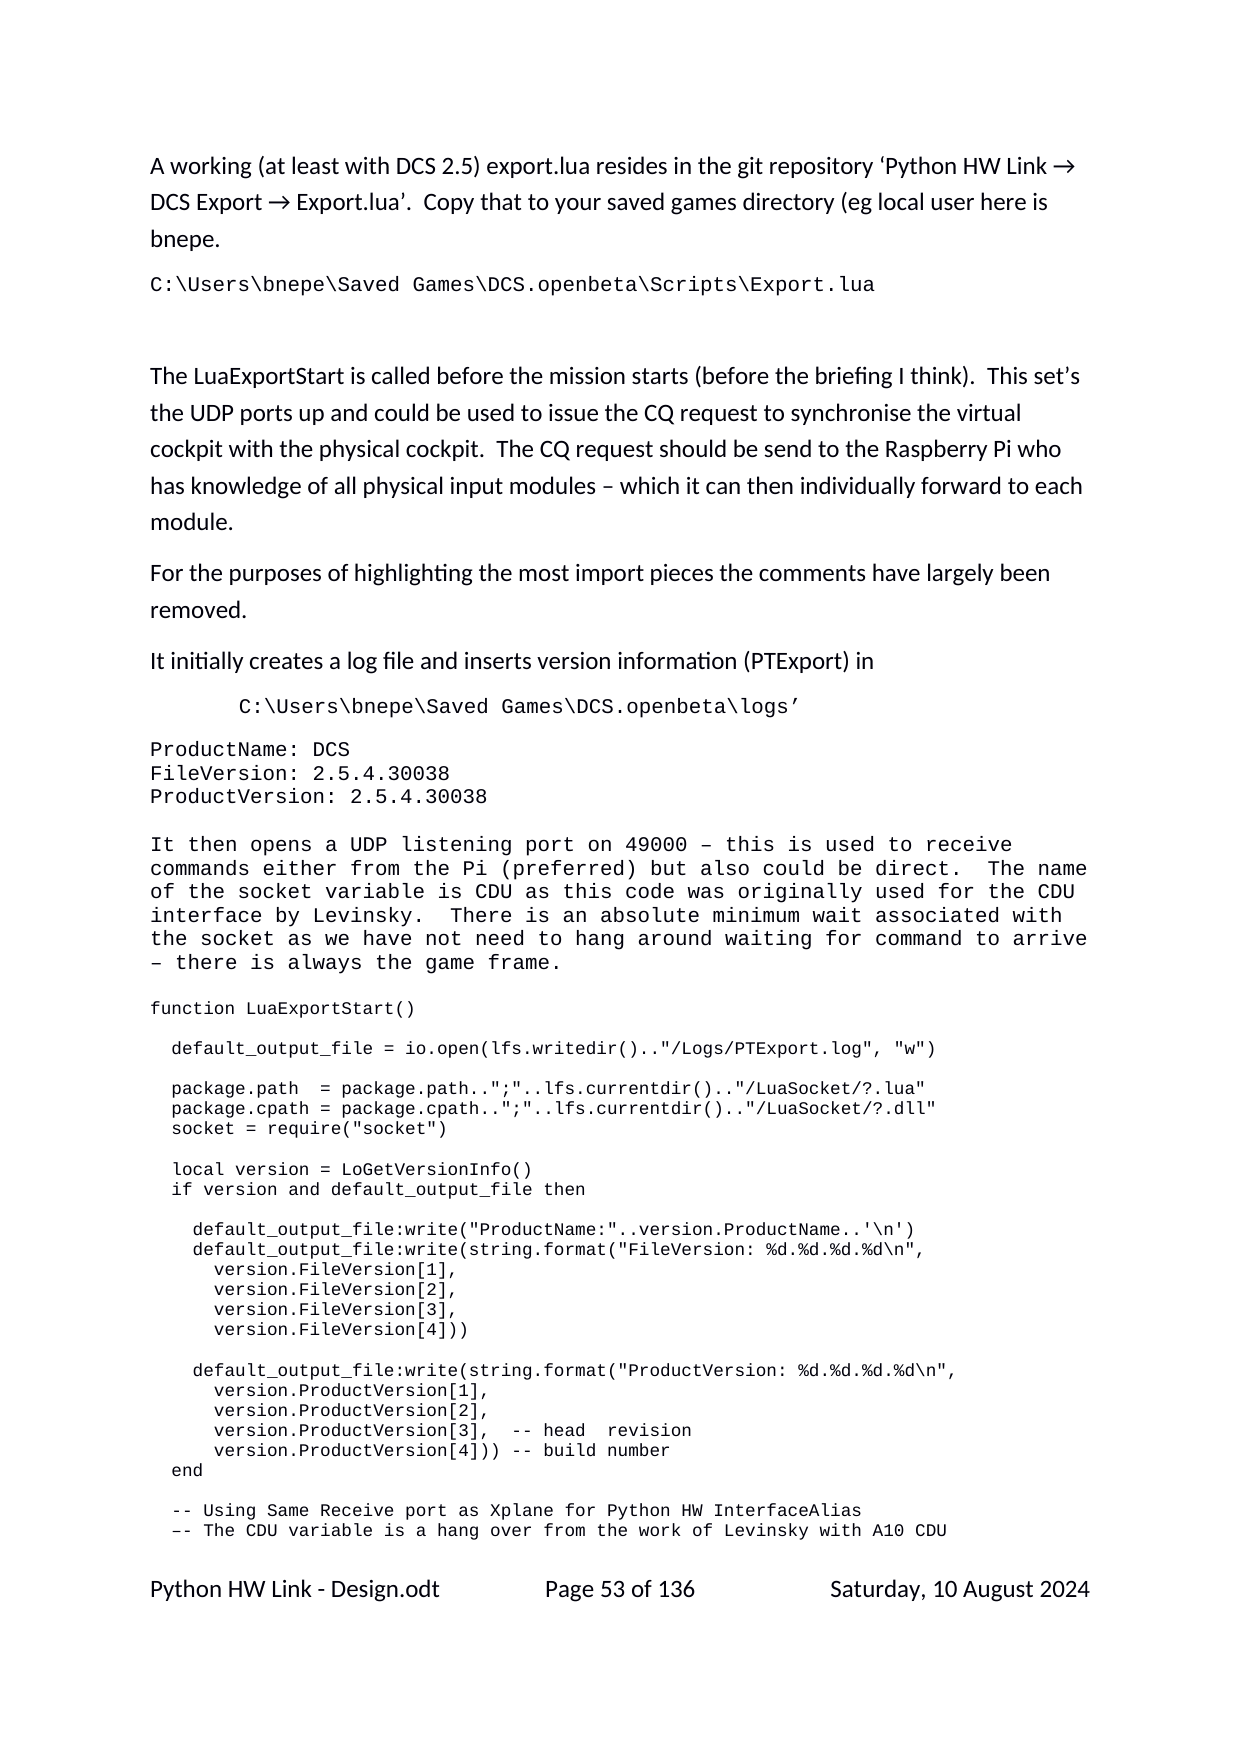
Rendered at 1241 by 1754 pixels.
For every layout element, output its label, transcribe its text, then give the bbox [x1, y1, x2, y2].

text version.FileVersion[4])) [150, 1321, 1090, 1341]
text version.ProductVersion[4])) -- build number [150, 1442, 1090, 1462]
text package.cpath = package.cpath..";"..lfs.currentdir().."/LuaSocket/?.dll" [150, 1100, 1090, 1120]
text C:\Users\bnepe\Saved Games\DCS.openbeta\logs’ [150, 696, 1090, 720]
text C:\Users\bnepe\Saved Games\DCS.openbeta\Scripts\Export.lua [150, 274, 1090, 298]
text version.FileVersion[1], [150, 1261, 1090, 1281]
text version.ProductVersion[3], -- head revision [150, 1422, 1090, 1442]
text It then opens a UDP listening port on 49000 – this is used to receive commands either from the Pi (preferred) but also could be direct. The name of the socket variable is CDU as this code was originally used for the CDU interface by Levinsky. There is an absolute minimum wait associated with the socket as we have not need to hang around waiting for command to arrive – there is always the game frame. [150, 834, 1090, 976]
text -- Using Same Receive port as Xplane for Python HW InterfaceAlias [150, 1502, 1090, 1522]
text For the purposes of highlighting the most import pieces the comments have largely been removed. [150, 557, 1090, 624]
text It initially creates a log file and inserts version information (PTExport) in [150, 645, 1090, 676]
text version.FileVersion[3], [150, 1301, 1090, 1321]
text ProductName: DCS [150, 739, 1090, 763]
text –- The CDU variable is a hang over from the work of Levinsky with A10 CDU [150, 1522, 1090, 1542]
text package.path = package.path..";"..lfs.currentdir().."/LuaSocket/?.lua" [150, 1080, 1090, 1100]
text ProductVersion: 2.5.4.30038 [150, 787, 1090, 810]
text FileVersion: 2.5.4.30038 [150, 763, 1090, 787]
text version.ProductVersion[2], [150, 1401, 1090, 1422]
text function LuaExportStart() [150, 999, 1090, 1019]
text default_output_file:write(string.format("FileVersion: %d.%d.%d.%d\n", [150, 1241, 1090, 1261]
text default_output_file = io.open(lfs.writedir().."/Logs/PTExport.log", "w") [150, 1039, 1090, 1060]
text end [150, 1462, 1090, 1482]
text default_output_file:write(string.format("ProductVersion: %d.%d.%d.%d\n", [150, 1361, 1090, 1381]
text The LuaExportStart is called before the mission starts (before the briefing I think). This set’s the UDP ports up and could be used to issue the CQ request to synchronise the virtual cockpit with the physical cockpit. The CQ request should be send to the Raspberry Pi who has knowledge of all physical input modules – which it can then individually forward to each module. [150, 360, 1090, 537]
text version.ProductVersion[1], [150, 1381, 1090, 1401]
text if version and default_output_file then [150, 1180, 1090, 1200]
text version.FileVersion[2], [150, 1281, 1090, 1301]
text A working (at least with DCS 2.5) export.lua resides in the git repository ‘Python HW Link → DCS Export → Export.lua’. Copy that to your saved games directory (eg local user here is bnepe. [150, 150, 1090, 254]
text default_output_file:write("ProductName:"..version.ProductName..'\n') [150, 1221, 1090, 1241]
text local version = LoGetVersionInfo() [150, 1160, 1090, 1180]
text socket = require("socket") [150, 1120, 1090, 1140]
